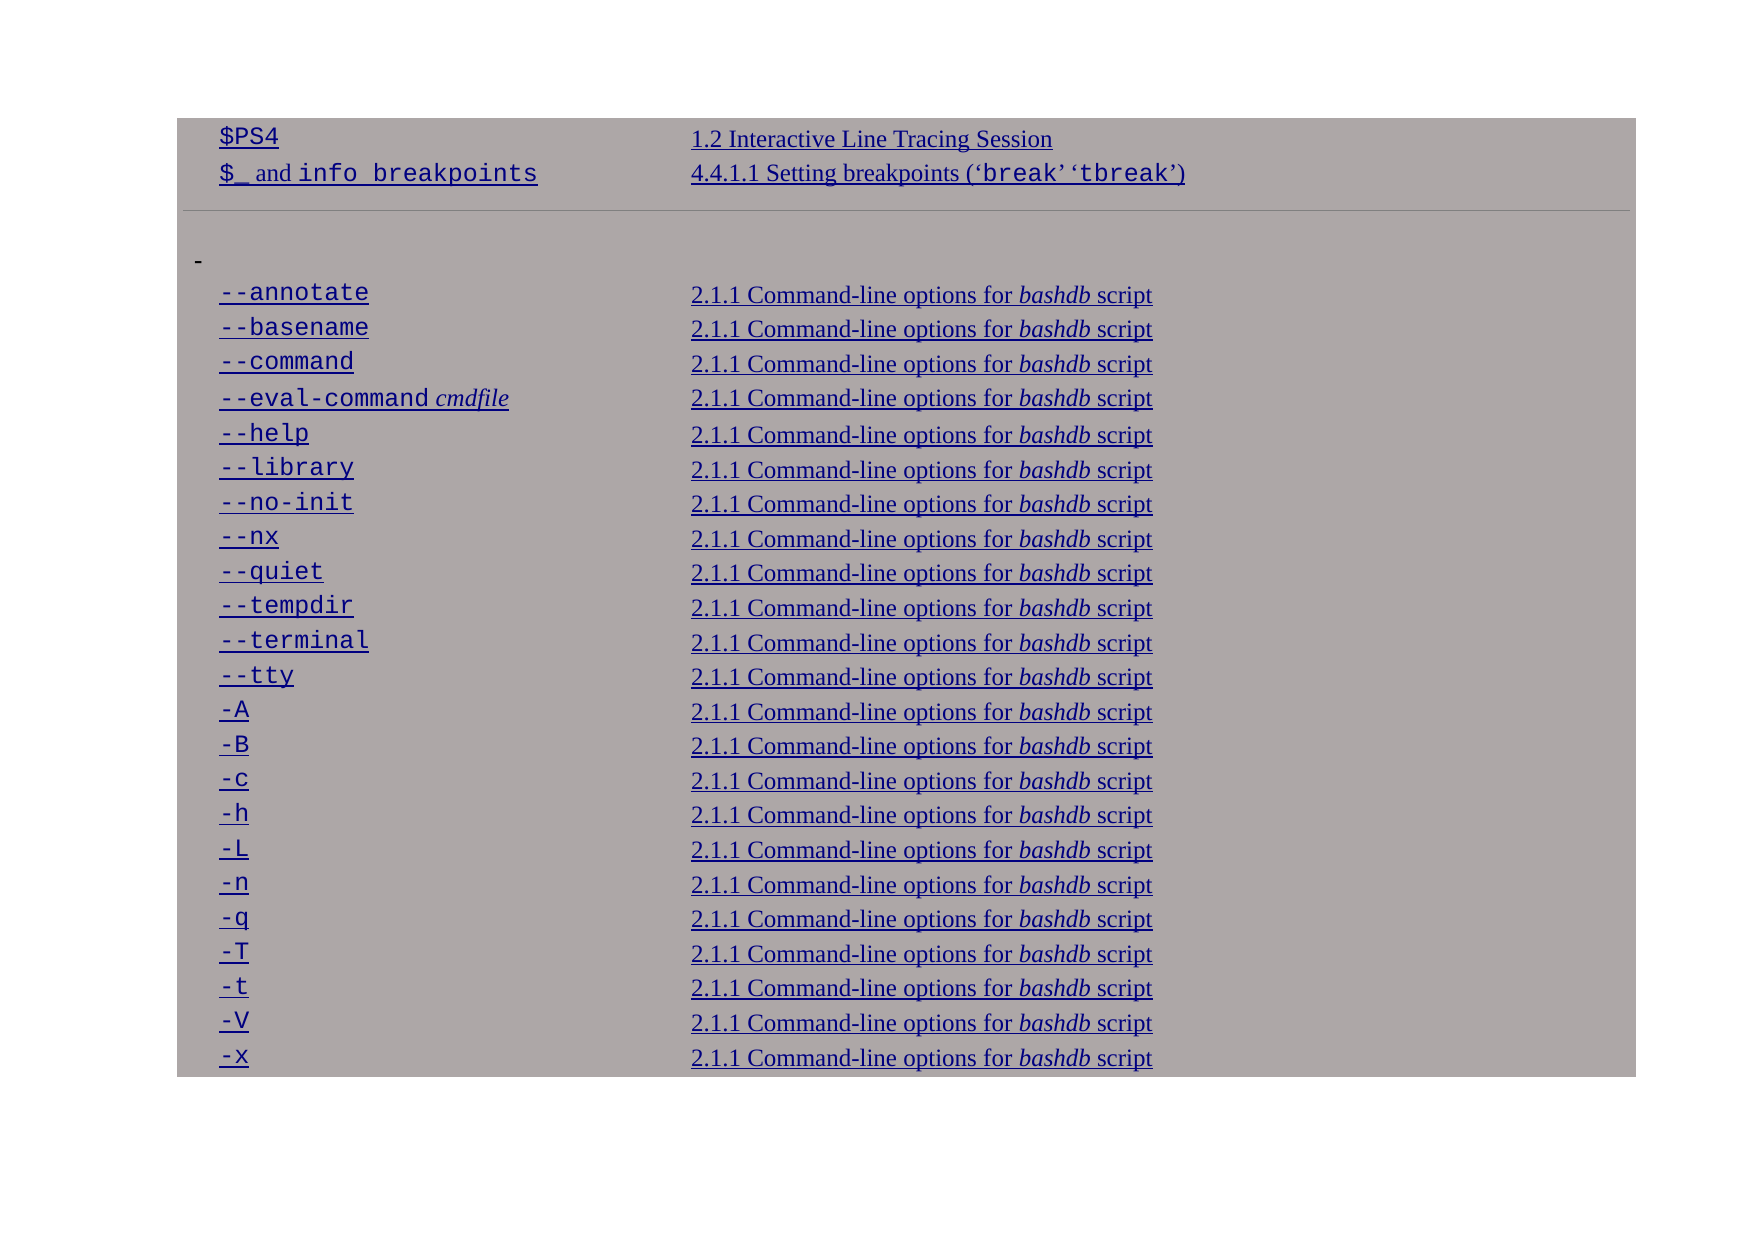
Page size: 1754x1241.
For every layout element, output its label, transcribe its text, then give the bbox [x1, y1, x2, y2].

table_cell --tty [216, 659, 688, 694]
table_cell [180, 556, 216, 590]
table_cell [180, 417, 216, 452]
table_cell [180, 486, 216, 521]
table_cell [180, 694, 216, 728]
table_cell --help [216, 417, 688, 452]
table_cell [180, 729, 216, 763]
table_cell -B [216, 729, 688, 763]
table_cell [180, 590, 216, 625]
table_cell [180, 121, 216, 156]
table_cell --no-init [216, 486, 688, 521]
table_cell -A [216, 694, 688, 728]
table_cell 2.1.1 Command-line options for bashdb script [688, 763, 1633, 798]
table_cell [688, 242, 1633, 277]
table_cell [180, 936, 216, 971]
table_cell 4.4.1.1 Setting breakpoints (‘break’ ‘tbreak’) [688, 156, 1633, 192]
table_cell [180, 798, 216, 832]
table_cell --eval-command cmdfile [216, 381, 688, 417]
table_cell [180, 625, 216, 659]
table_cell 2.1.1 Command-line options for bashdb script [688, 659, 1633, 694]
table_cell 2.1.1 Command-line options for bashdb script [688, 590, 1633, 625]
table_cell [180, 867, 216, 901]
table_cell 2.1.1 Command-line options for bashdb script [688, 694, 1633, 728]
table_cell 2.1.1 Command-line options for bashdb script [688, 417, 1633, 452]
table_cell [180, 521, 216, 556]
table_cell 2.1.1 Command-line options for bashdb script [688, 486, 1633, 521]
table_cell --nx [216, 521, 688, 556]
table_cell -x [216, 1040, 688, 1074]
table_cell $PS4 [216, 121, 688, 156]
table_cell [180, 1040, 216, 1074]
table_cell $_ and info breakpoints [216, 156, 688, 192]
table_cell 1.2 Interactive Line Tracing Session [688, 121, 1633, 156]
table_cell - [180, 242, 216, 277]
table_cell [216, 242, 688, 277]
table_cell 2.1.1 Command-line options for bashdb script [688, 556, 1633, 590]
table_cell [180, 156, 216, 192]
table_cell 2.1.1 Command-line options for bashdb script [688, 521, 1633, 556]
table_cell [180, 971, 216, 1005]
table_cell [180, 452, 216, 486]
table_cell --command [216, 346, 688, 381]
table_cell -n [216, 867, 688, 901]
table_cell 2.1.1 Command-line options for bashdb script [688, 936, 1633, 971]
table_cell 2.1.1 Command-line options for bashdb script [688, 346, 1633, 381]
table_cell [180, 192, 1633, 242]
table_cell 2.1.1 Command-line options for bashdb script [688, 277, 1633, 311]
table_cell 2.1.1 Command-line options for bashdb script [688, 625, 1633, 659]
table_cell 2.1.1 Command-line options for bashdb script [688, 867, 1633, 901]
table_cell -q [216, 901, 688, 936]
table_cell -h [216, 798, 688, 832]
table_cell --library [216, 452, 688, 486]
table_cell 2.1.1 Command-line options for bashdb script [688, 971, 1633, 1005]
table_cell 2.1.1 Command-line options for bashdb script [688, 1005, 1633, 1040]
table_cell [180, 277, 216, 311]
table_cell [180, 311, 216, 346]
table_cell 2.1.1 Command-line options for bashdb script [688, 1040, 1633, 1074]
table_header [177, 118, 1636, 1077]
table_cell 2.1.1 Command-line options for bashdb script [688, 381, 1633, 417]
table_cell [180, 381, 216, 417]
table_cell 2.1.1 Command-line options for bashdb script [688, 729, 1633, 763]
table_cell 2.1.1 Command-line options for bashdb script [688, 311, 1633, 346]
table_cell 2.1.1 Command-line options for bashdb script [688, 452, 1633, 486]
table_cell [180, 832, 216, 867]
table_cell -t [216, 971, 688, 1005]
table_cell -T [216, 936, 688, 971]
table_cell -L [216, 832, 688, 867]
table_cell 2.1.1 Command-line options for bashdb script [688, 798, 1633, 832]
table_cell --annotate [216, 277, 688, 311]
table_cell --tempdir [216, 590, 688, 625]
table_cell [180, 763, 216, 798]
table_cell --quiet [216, 556, 688, 590]
table_cell [180, 901, 216, 936]
table_cell --terminal [216, 625, 688, 659]
table_cell -V [216, 1005, 688, 1040]
table_cell 2.1.1 Command-line options for bashdb script [688, 901, 1633, 936]
table_cell --basename [216, 311, 688, 346]
table_cell [180, 346, 216, 381]
table_cell -c [216, 763, 688, 798]
table_cell [180, 659, 216, 694]
table_cell [180, 1005, 216, 1040]
table_cell 2.1.1 Command-line options for bashdb script [688, 832, 1633, 867]
